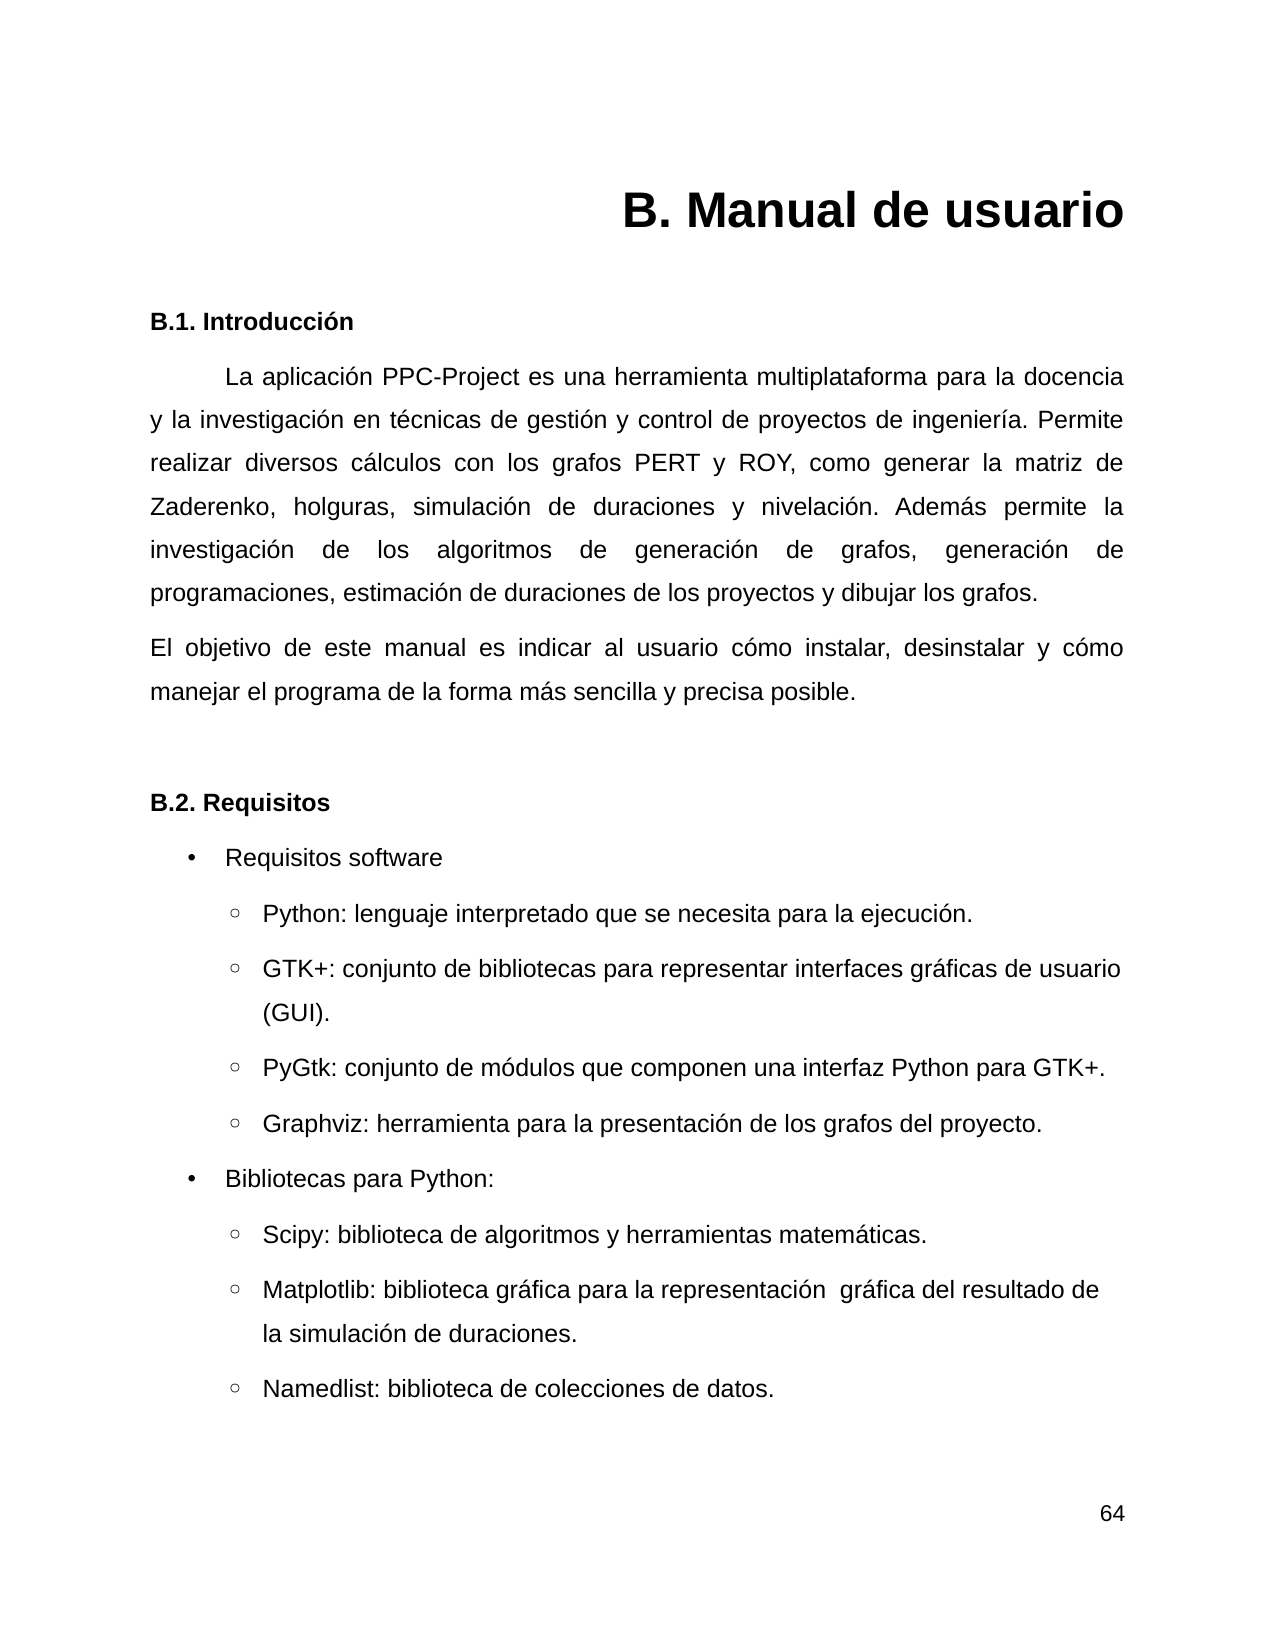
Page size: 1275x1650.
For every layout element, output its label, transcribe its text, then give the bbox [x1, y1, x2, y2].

text La aplicación PPC-Project es una herramienta multiplataforma para la docencia y la investigación en técnicas de gestión y control de proyectos de ingeniería. Permite realizar diversos cálculos con los grafos PERT y ROY, como generar la matriz de Zaderenko, holguras, simulación de duraciones y nivelación. Además permite la investigación de los algoritmos de generación de grafos, generación de programaciones, estimación de duraciones de los proyectos y dibujar los grafos. [150, 362, 1125, 607]
list Namedlist: biblioteca de colecciones de datos. [225, 1374, 1125, 1403]
text B. Manual de usuario [150, 180, 1125, 238]
list Matplotlib: biblioteca gráfica para la representación gráfica del resultado de la simulación de duraciones. [225, 1276, 1125, 1347]
list Bibliotecas para Python: [187, 1164, 1125, 1193]
text B.1. Introducción [150, 307, 1125, 335]
list Scipy: biblioteca de algoritmos y herramientas matemáticas. [225, 1220, 1125, 1249]
list GTK+: conjunto de bibliotecas para representar interfaces gráficas de usuario (GUI). [225, 954, 1125, 1026]
list PyGtk: conjunto de módulos que componen una interfaz Python para GTK+. [225, 1053, 1125, 1082]
list Python: lenguaje interpretado que se necesita para la ejecución. [225, 899, 1125, 927]
text El objetivo de este manual es indicar al usuario cómo instalar, desinstalar y cómo manejar el programa de la forma más sencilla y precisa posible. [150, 633, 1125, 705]
text B.2. Requisitos [150, 787, 1125, 816]
list Requisitos software [187, 843, 1125, 872]
list Graphviz: herramienta para la presentación de los grafos del proyecto. [225, 1109, 1125, 1137]
